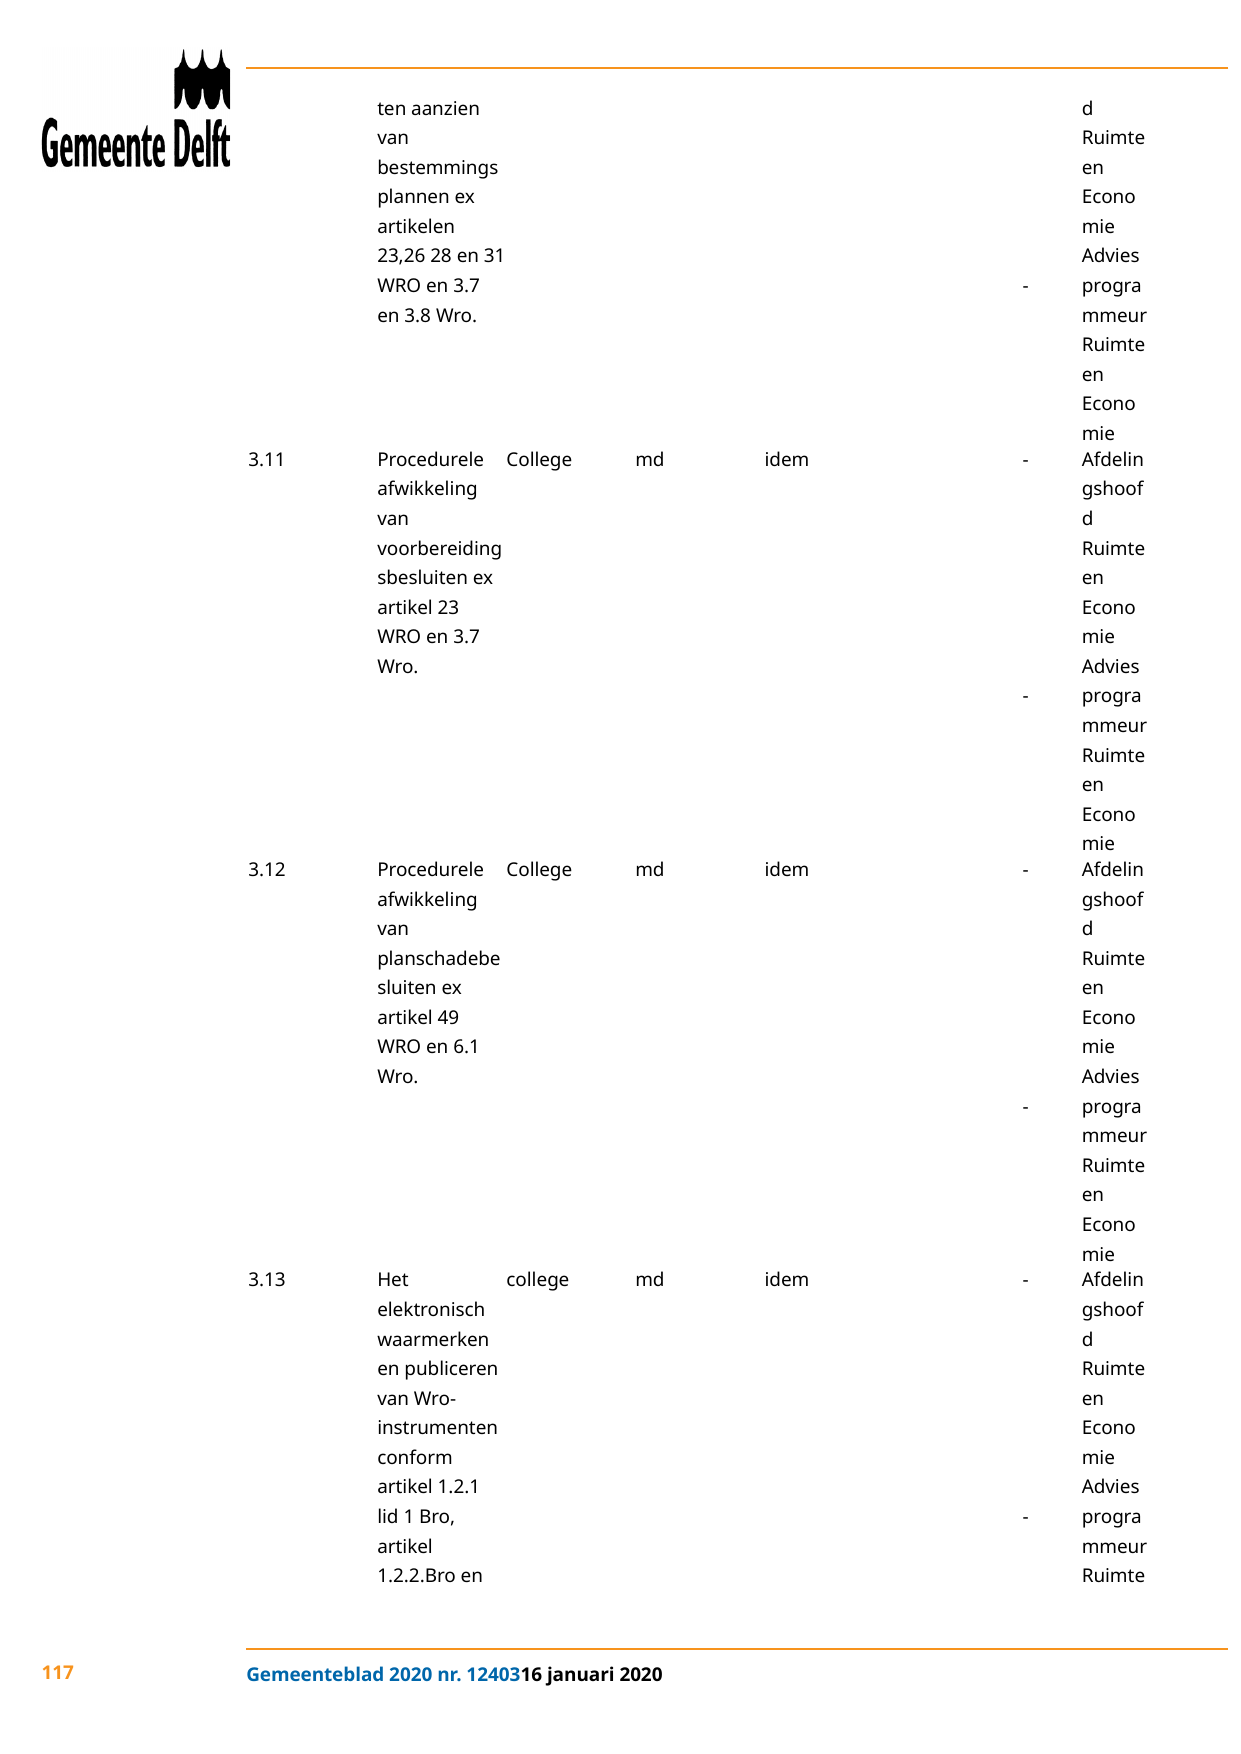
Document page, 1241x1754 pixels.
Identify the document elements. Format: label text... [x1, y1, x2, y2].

table_cell [894, 95, 1022, 446]
table_cell Procedurele afwikkeling van planschadebesluiten ex artikel 49 WRO en 6.1 Wro. [377, 856, 506, 1267]
table_cell College [506, 856, 635, 1267]
table_cell college [506, 1267, 635, 1588]
table_cell md [635, 856, 764, 1267]
table_cell Afdelingshoofd Ruimte en Economie Advies programmeur Ruimte en Economie [1023, 856, 1152, 1267]
table_cell Procedurele afwikkeling van voorbereidingsbesluiten ex artikel 23 WRO en 3.7 Wro. [377, 446, 506, 856]
table_cell [506, 95, 635, 446]
table_cell Het elektronisch waarmerken en publiceren van Wro-instrumenten conform artikel 1.2.1 lid 1 Bro, artikel 1.2.2.Bro en [377, 1267, 506, 1588]
table_cell [894, 446, 1022, 856]
table_cell idem [764, 1267, 893, 1588]
table_cell College [506, 446, 635, 856]
table_cell [764, 95, 893, 446]
table_cell [894, 1267, 1022, 1588]
table_cell [894, 856, 1022, 1267]
table_cell 3.11 [248, 446, 377, 856]
table_cell md [635, 1267, 764, 1588]
table_cell Afdelingshoofd Ruimte en Economie Advies programmeur Ruimte en Economie [1023, 446, 1152, 856]
table_cell ten aanzien van bestemmingsplannen ex artikelen 23,26 28 en 31 WRO en 3.7 en 3.8 Wro. [377, 95, 506, 446]
table_cell md [635, 446, 764, 856]
table_cell idem [764, 856, 893, 1267]
table_cell d Ruimte en Economie Advies programmeur Ruimte en Economie [1023, 95, 1152, 446]
picture [41, 47, 231, 172]
table_cell [248, 95, 377, 446]
table_cell idem [764, 446, 893, 856]
table_cell 3.12 [248, 856, 377, 1267]
table_cell Afdelingshoofd Ruimte en Economie Advies programmeur Ruimte [1023, 1267, 1152, 1588]
table_cell 3.13 [248, 1267, 377, 1588]
table_cell [635, 95, 764, 446]
